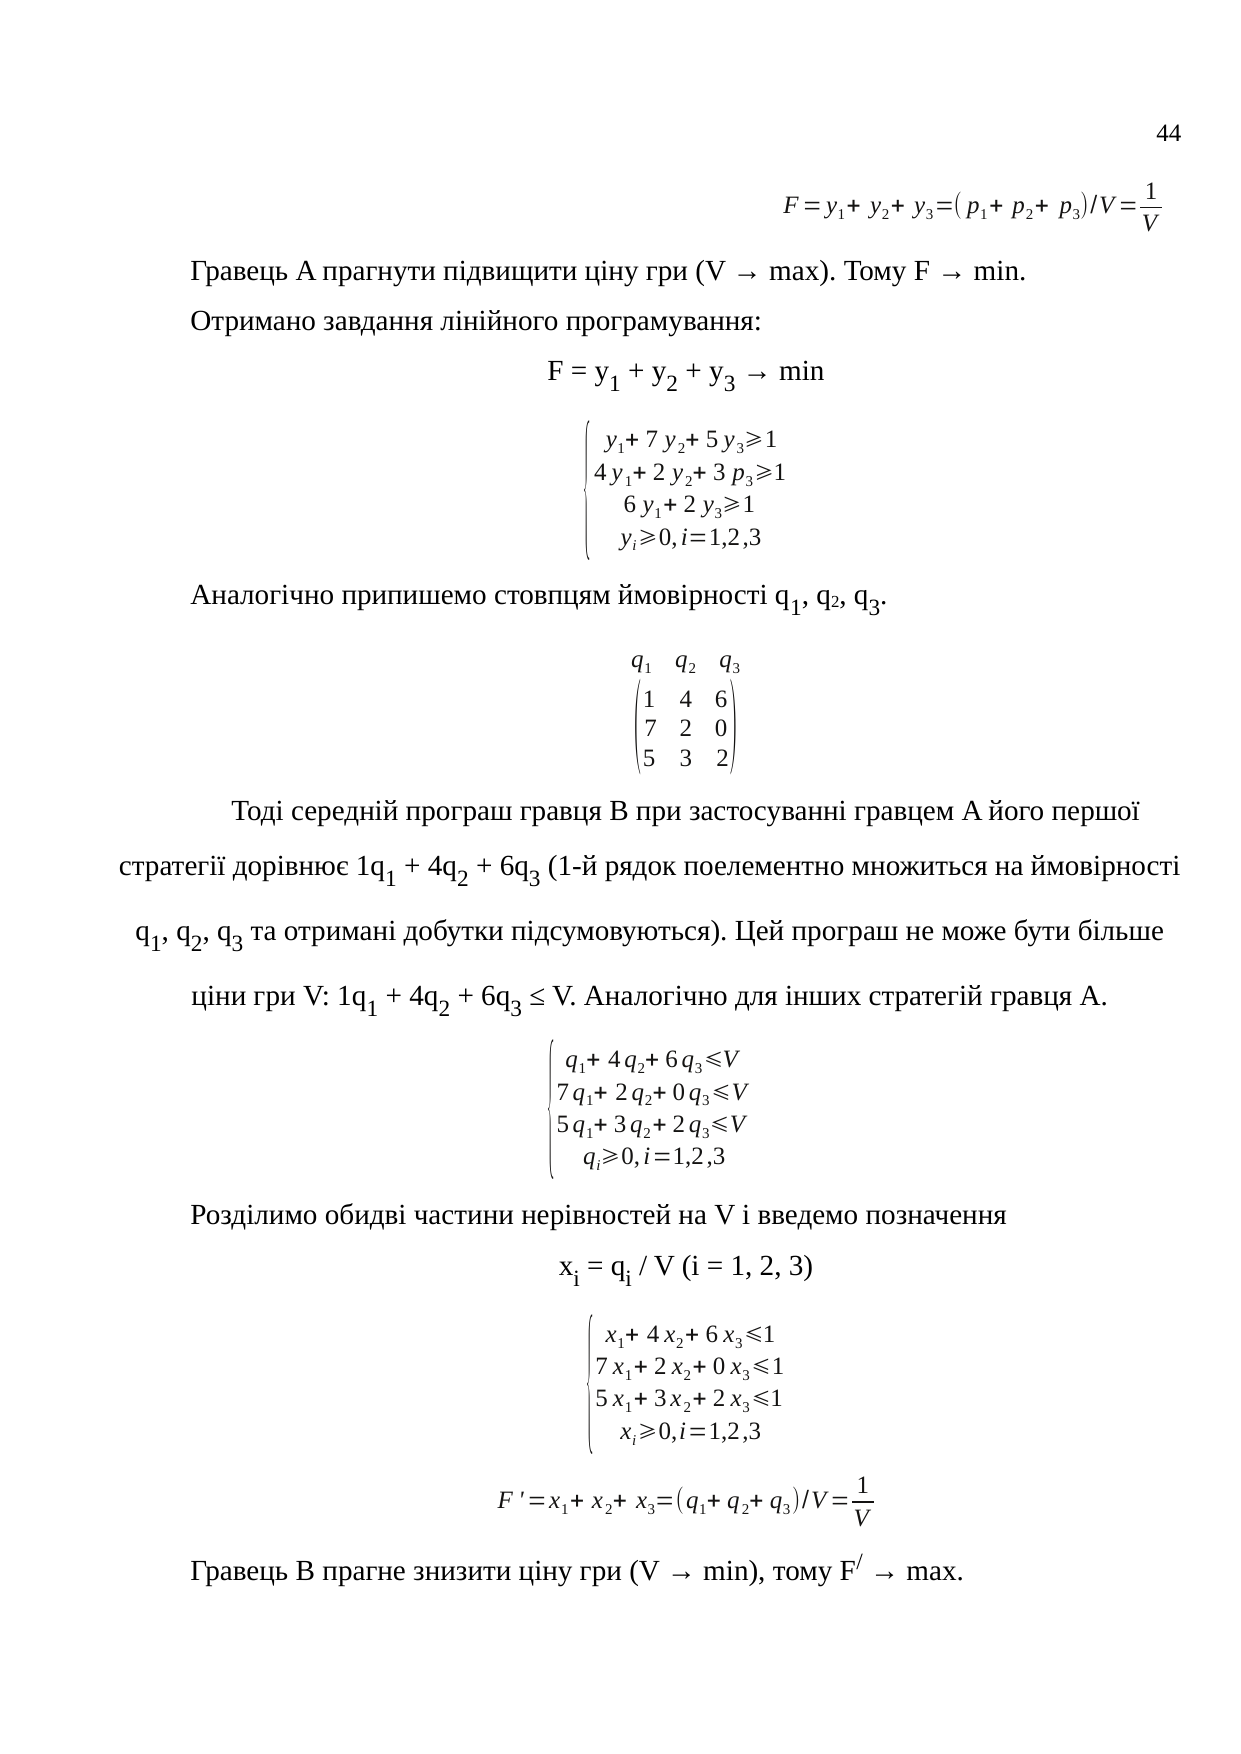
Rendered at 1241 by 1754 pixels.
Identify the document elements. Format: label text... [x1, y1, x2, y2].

text Гравець A прагнути підвищити ціну гри (V → max). Тому F → min. [118, 253, 1181, 286]
text F = y1 + y2 + y3 → min [118, 353, 1181, 397]
text Тоді середній програш гравця B при застосуванні гравцем A його першої стратегії дорівнює 1q1 + 4q2 + 6q3 (1-й рядок поелементно множиться на ймовірності q1, q2, q3 та отримані добутки підсумовуються). Цей програш не може бути більше ціни гри V: 1q1 + 4q2 + 6q3 ≤ V. Аналогічно для інших стратегій гравця A. [118, 793, 1181, 1181]
text Отримано завдання лінійного програмування: [118, 303, 1181, 337]
text xi = qi / V (i = 1, 2, 3) [118, 1248, 1181, 1291]
text Розділимо обидві частини нерівностей на V і введемо позначення [118, 1197, 1181, 1231]
text Аналогічно припишемо стовпцям ймовірності q1, q2, q3. [118, 577, 1181, 621]
text Гравець B прагне знизити ціну гри (V → min), тому F/ → max. [118, 1547, 1181, 1587]
